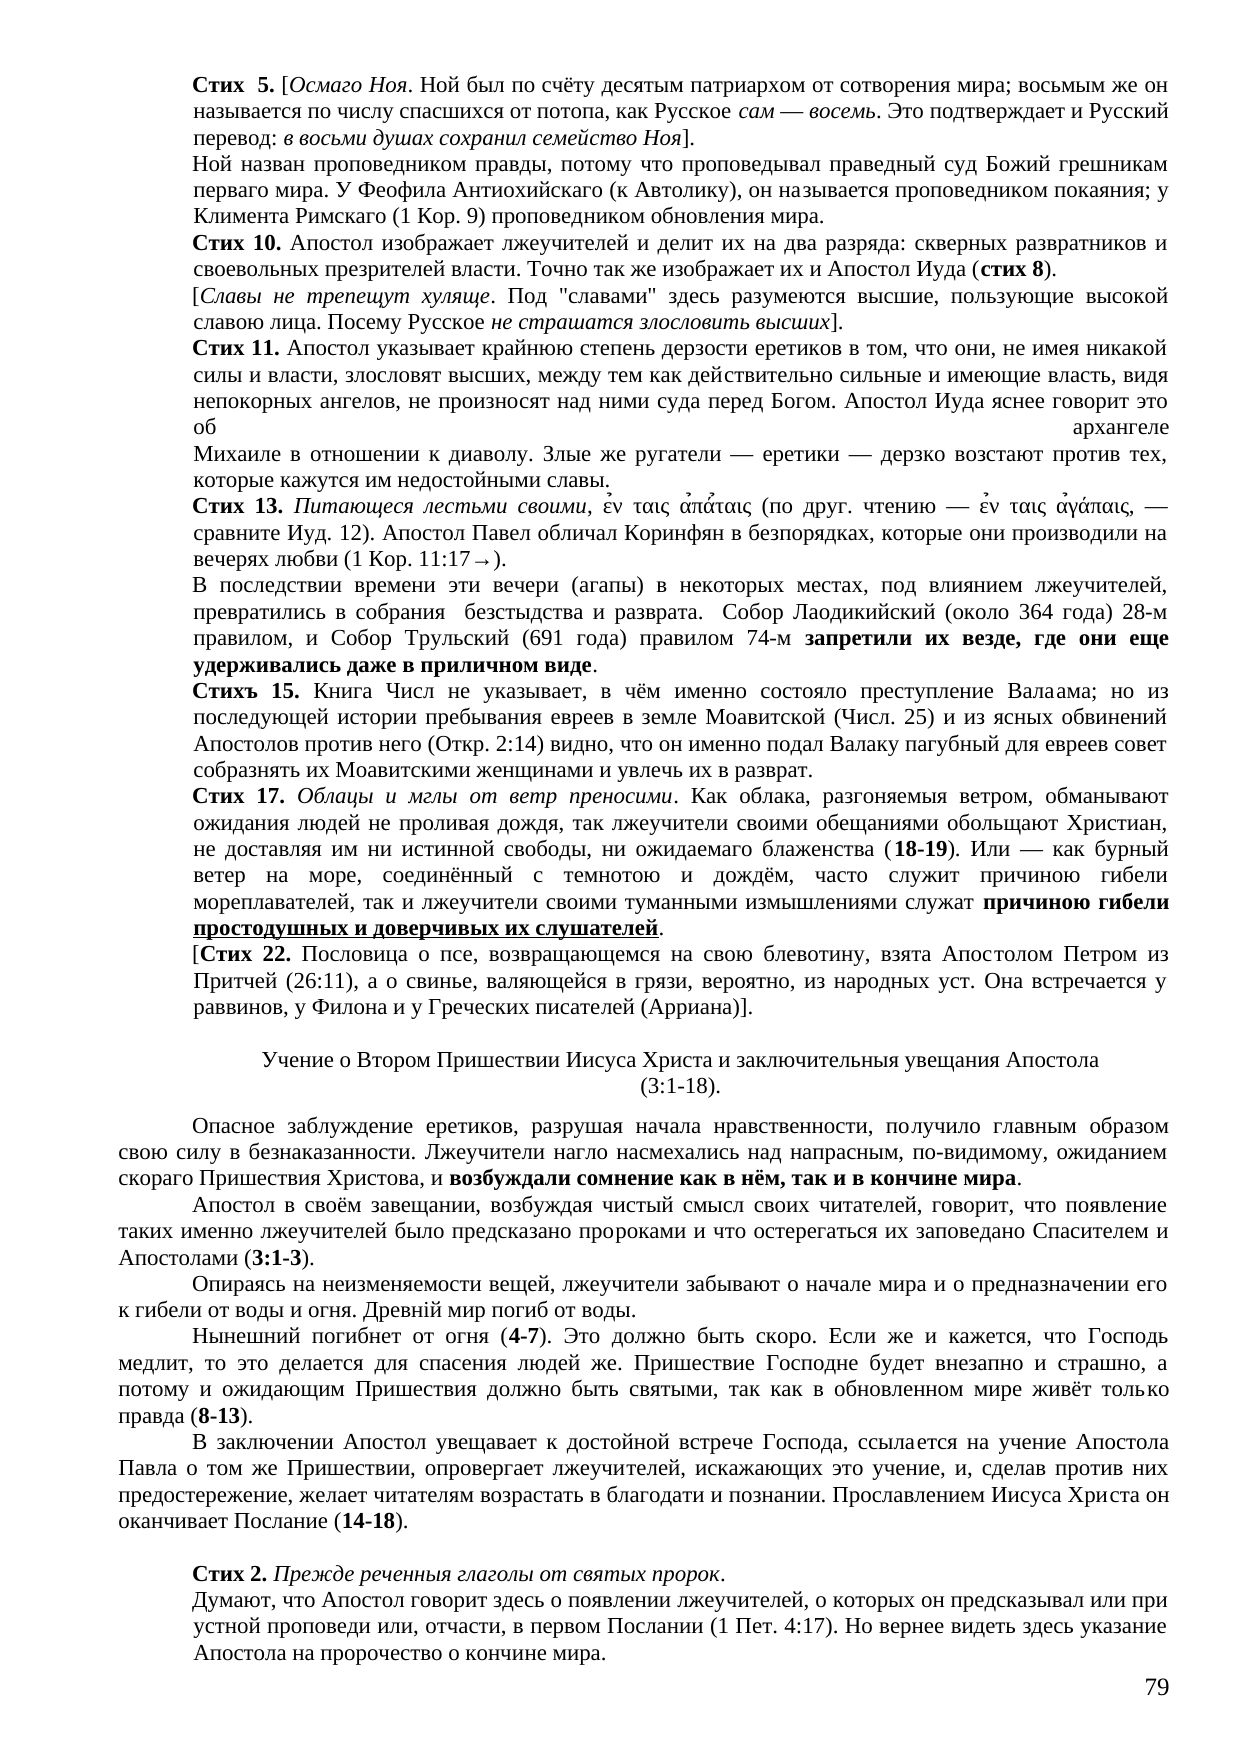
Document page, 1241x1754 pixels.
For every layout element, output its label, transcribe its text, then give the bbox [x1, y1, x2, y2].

text В последствии времени эти вечери (агапы) в некоторых местах, под влиянием лжеучителей, превратились в собрания безстыдства и разврата. Собор Лаодикийский (около 364 года) 28-м правилом, и Собор Трульский (691 года) правилом 74-м запретили их везде, где они еще удерживались даже в приличном виде. [192, 572, 1169, 677]
text Стих 10. Апостол изображает лжеучителей и делит их на два разряда: скверных развратников и своевольных презрителей власти. Точно так же изображает их и Апостол Иуда (стих 8). [192, 229, 1169, 282]
text Думают, что Апостол говорит здесь о появлении лжеучителей, о которых он предсказывал или при устной проповеди или, отчасти, в первом Послании (1 Пет. 4:17). Но вернее видеть здесь указание Апостола на пророчество о кончи­не мира. [192, 1586, 1169, 1665]
text Стихъ 15. Книга Числ не указывает, в чём именно состояло преступление Вала­ама; но из последующей истории пребывания евреев в земле Моавитской (Числ. 25) и из ясных обвинений Апостолов против него (Откр. 2:14) видно, что он именно подал Валаку пагубный для евреев совет собразнять их Моавитскими женщинами и увлечь их в разврат. [192, 677, 1169, 782]
text Стих 17. Облацы и мглы от ветр преносими. Как облака, разгоняемыя ветром, обманывают ожидания людей не проливая дождя, так лжеучители своими обещаниями обольщают Христиан, не доставляя им ни истинной свободы, ни ожидаемаго блаженства (18-19). Или — как бурный ветер на море, соединённый с темнотою и дождём, часто служит причиною гибели мореплавателей, так и лжеучители своими туманными измышлениями служат причиною гибели про­стодушных и доверчивых их слушателей. [192, 782, 1169, 941]
text [Стих 22. Пословица о псе, возвращающемся на свою блевотину, взята Апос­толом Петром из Притчей (26:11), а о свинье, валяющейся в грязи, вероятно, из народных уст. Она встречается у раввинов, у Филона и у Греческих писате­лей (Арриана)]. [192, 941, 1169, 1019]
text (3:1-18). [118, 1072, 1169, 1099]
text Стих 11. Апостол указывает крайнюю степень дерзости еретиков в том, что они, не имея никакой силы и власти, злословят высших, между тем как дей­ствительно сильные и имеющие власть, видя непокорных ангелов, не произно­сят над ними суда перед Богом. Апостол Иуда яснее говорит это об архангеле Михаиле в отношении к диаволу. Злые же ругатели — еретики — дерзко возстают против тех, которые кажутся им недостойными славы. [192, 334, 1169, 492]
text [Славы не трепещут хуляще. Под "славами" здесь разумеются высшие, пользующие высокой славою лица. Посему Русское не страшатся злословить высших]. [192, 282, 1169, 334]
text Стих 2. Прежде реченныя глаголы от святых пророк. [192, 1560, 1169, 1586]
text Опираясь на неизменяемости вещей, лжеучители забывают о начале мира и о предназначении его к гибели от воды и огня. Древній мир погиб от воды. [118, 1270, 1169, 1323]
text Апостол в своём завещании, возбуждая чистый смысл своих читателей, говорит, что появление таких именно лжеучителей было предсказано про­роками и что остерегаться их заповедано Спасителем и Апостолами (3:1-3). [118, 1191, 1169, 1270]
text Нынешний погибнет от огня (4-7). Это должно быть скоро. Если же и кажется, что Господь медлит, то это делается для спасения людей же. Пришествие Господне будет внезапно и страшно, а потому и ожидающим Пришествия должно быть святыми, так как в обновленном мире живёт толь­ко правда (8-13). [118, 1323, 1169, 1428]
text Опасное заблуждение еретиков, разрушая начала нравственности, по­лучило главным образом свою силу в безнаказанности. Лжеучители нагло насмехались над напрасным, по-видимому, ожиданием скораго Пришествия Христова, и возбуждали сомнение как в нём, так и в кончине мира. [118, 1112, 1169, 1191]
text Учение о Втором Пришествии Иисуса Христа и заключительныя увещания Апостола [192, 1046, 1169, 1072]
text Ной назван проповедником правды, потому что проповедывал праведный суд Божий грешникам перваго мира. У Феофила Антиохийскаго (к Автолику), он на­зывается проповедником покаяния; у Климента Римскаго (1 Кор. 9) проповед­ником обновления мира. [192, 150, 1169, 229]
text В заключении Апостол увещавает к достойной встрече Господа, ссыла­ется на учение Апостола Павла о том же Пришествии, опровергает лжеучи­телей, искажающих это учение, и, сделав против них предостережение, же­лает читателям возрастать в благодати и познании. Прославлением Иисуса Хри­ста он оканчивает Послание (14-18). [118, 1428, 1169, 1533]
text Стих 5. [Осмаго Ноя. Ной был по счёту десятым патриархом от сотворения мира; восьмым же он называется по числу спасшихся от потопа, как Русское сам — восемь. Это подтверждает и Русский перевод: в восьми душах сохранил семей­ство Ноя]. [192, 71, 1169, 150]
text Стих 13. Питающеся лестьми своими, ε̉ν ταις α̉πά̉ταις (по друг. чтению — ε̉ν ταις α̉γάπαις, — сравните Иуд. 12). Апостол Павел обличал Коринфян в безпорядках, которые они производили на вечерях любви (1 Кор. 11:17→). [192, 492, 1169, 572]
